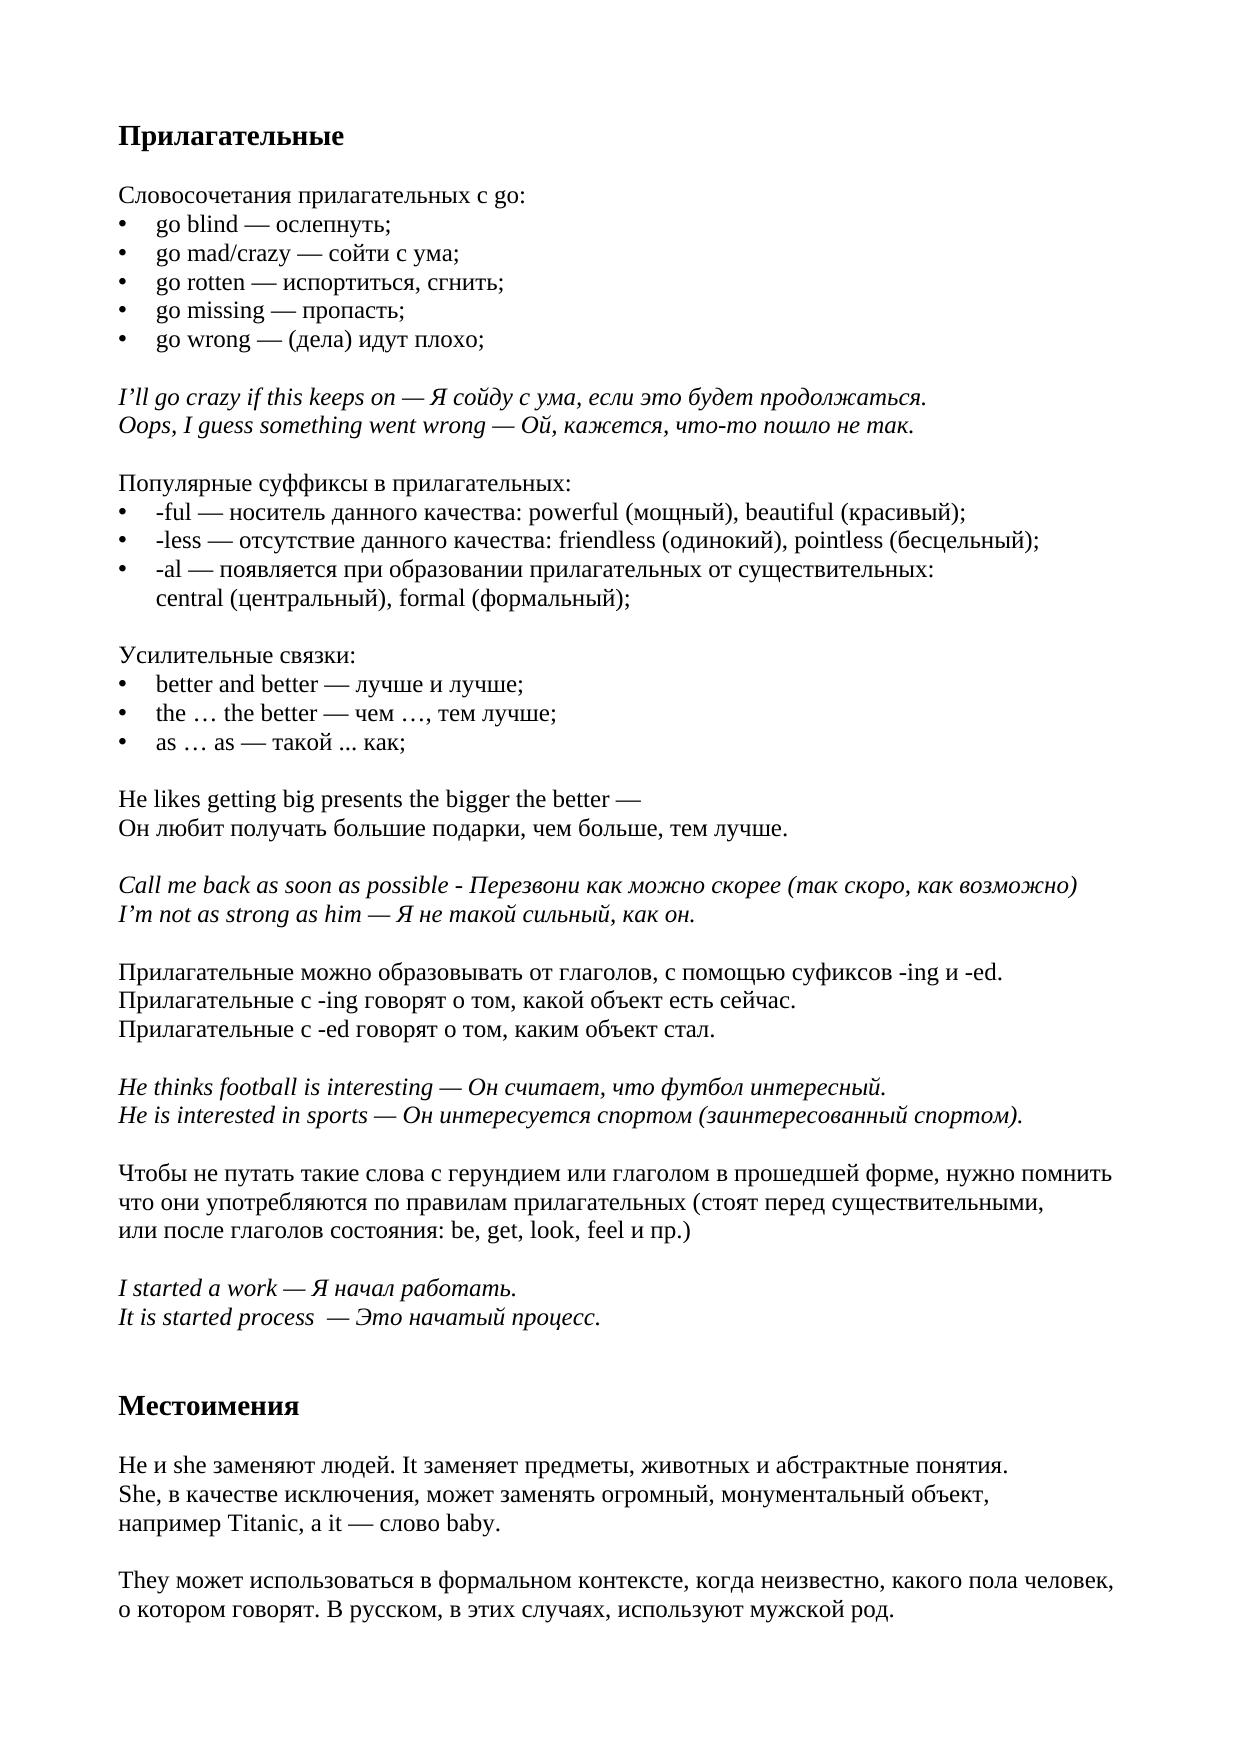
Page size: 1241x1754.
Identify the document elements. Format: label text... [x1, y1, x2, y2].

list go blind — ослепнуть; [118, 209, 1122, 238]
text Прилагательные [118, 118, 1122, 152]
text He thinks football is interesting — Он считает, что футбол интересный. [118, 1072, 1122, 1100]
text Прилагательные можно образовывать от глаголов, с помощью суфиксов -ing и -ed. [118, 957, 1122, 985]
text She, в качестве исключения, может заменять огромный, монументальный объект, [118, 1479, 1122, 1508]
text I’ll go crazy if this keeps on — Я сойду с ума, если это будет продолжаться. [118, 382, 1122, 410]
list better and better — лучше и лучше; [118, 669, 1122, 698]
list -ful — носитель данного качества: powerful (мощный), beautiful (красивый); [118, 497, 1122, 525]
text Словосочетания прилагательных с go: [118, 180, 1122, 209]
text Сall me back as soon as possible - Перезвони как можно скорее (так скоро, как возможно) [118, 870, 1122, 899]
text I started a work — Я начал работать. [118, 1273, 1122, 1302]
list central (центральный), formal (формальный); [118, 583, 1122, 612]
text Чтобы не путать такие слова с герундием или глаголом в прошедшей форме, нужно помнить что они употребляются по правилам прилагательных (стоят перед существительными, [118, 1158, 1122, 1215]
text Популярные суффиксы в прилагательных: [118, 468, 1122, 497]
list the … the better — чем …, тем лучше; [118, 698, 1122, 727]
text Прилагательные с -ing говорят о том, какой объект есть сейчас. [118, 985, 1122, 1014]
text He likes getting big presents the bigger the better — [118, 784, 1122, 813]
text Местоимения [118, 1388, 1122, 1421]
text или после глаголов состояния: be, get, look, feel и пр.) [118, 1215, 1122, 1244]
list go wrong — (дела) идут плохо; [118, 324, 1122, 353]
text Усилительные связки: [118, 640, 1122, 669]
text Прилагательные с -ed говорят о том, каким объект стал. [118, 1014, 1122, 1043]
list as … as — такой ... как; [118, 727, 1122, 755]
text He и she заменяют людей. It заменяет предметы, животных и абстрактные понятия. [118, 1450, 1122, 1479]
text Он любит получать большие подарки, чем больше, тем лучше. [118, 813, 1122, 842]
list -less — отсутствие данного качества: friendless (одинокий), pointless (бесцельный); [118, 525, 1122, 554]
text I’m not as strong as him — Я не такой сильный, как он. [118, 899, 1122, 928]
list go mad/crazy — сойти с ума; [118, 238, 1122, 267]
list go missing — пропасть; [118, 295, 1122, 324]
text Oops, I guess something went wrong — Ой, кажется, что-то пошло не так. [118, 410, 1122, 439]
text например Titanic, а it — слово baby. [118, 1508, 1122, 1536]
list -al — появляется при образовании прилагательных от существительных: [118, 554, 1122, 583]
list go rotten — испортиться, сгнить; [118, 267, 1122, 295]
text It is started process — Это начатый процесс. [118, 1302, 1122, 1330]
text He is interested in sports — Он интересуется спортом (заинтересованный спортом). [118, 1100, 1122, 1129]
text They может использоваться в формальном контексте, когда неизвестно, какого пола человек, о котором говорят. В русском, в этих случаях, используют мужской род. [118, 1565, 1122, 1623]
